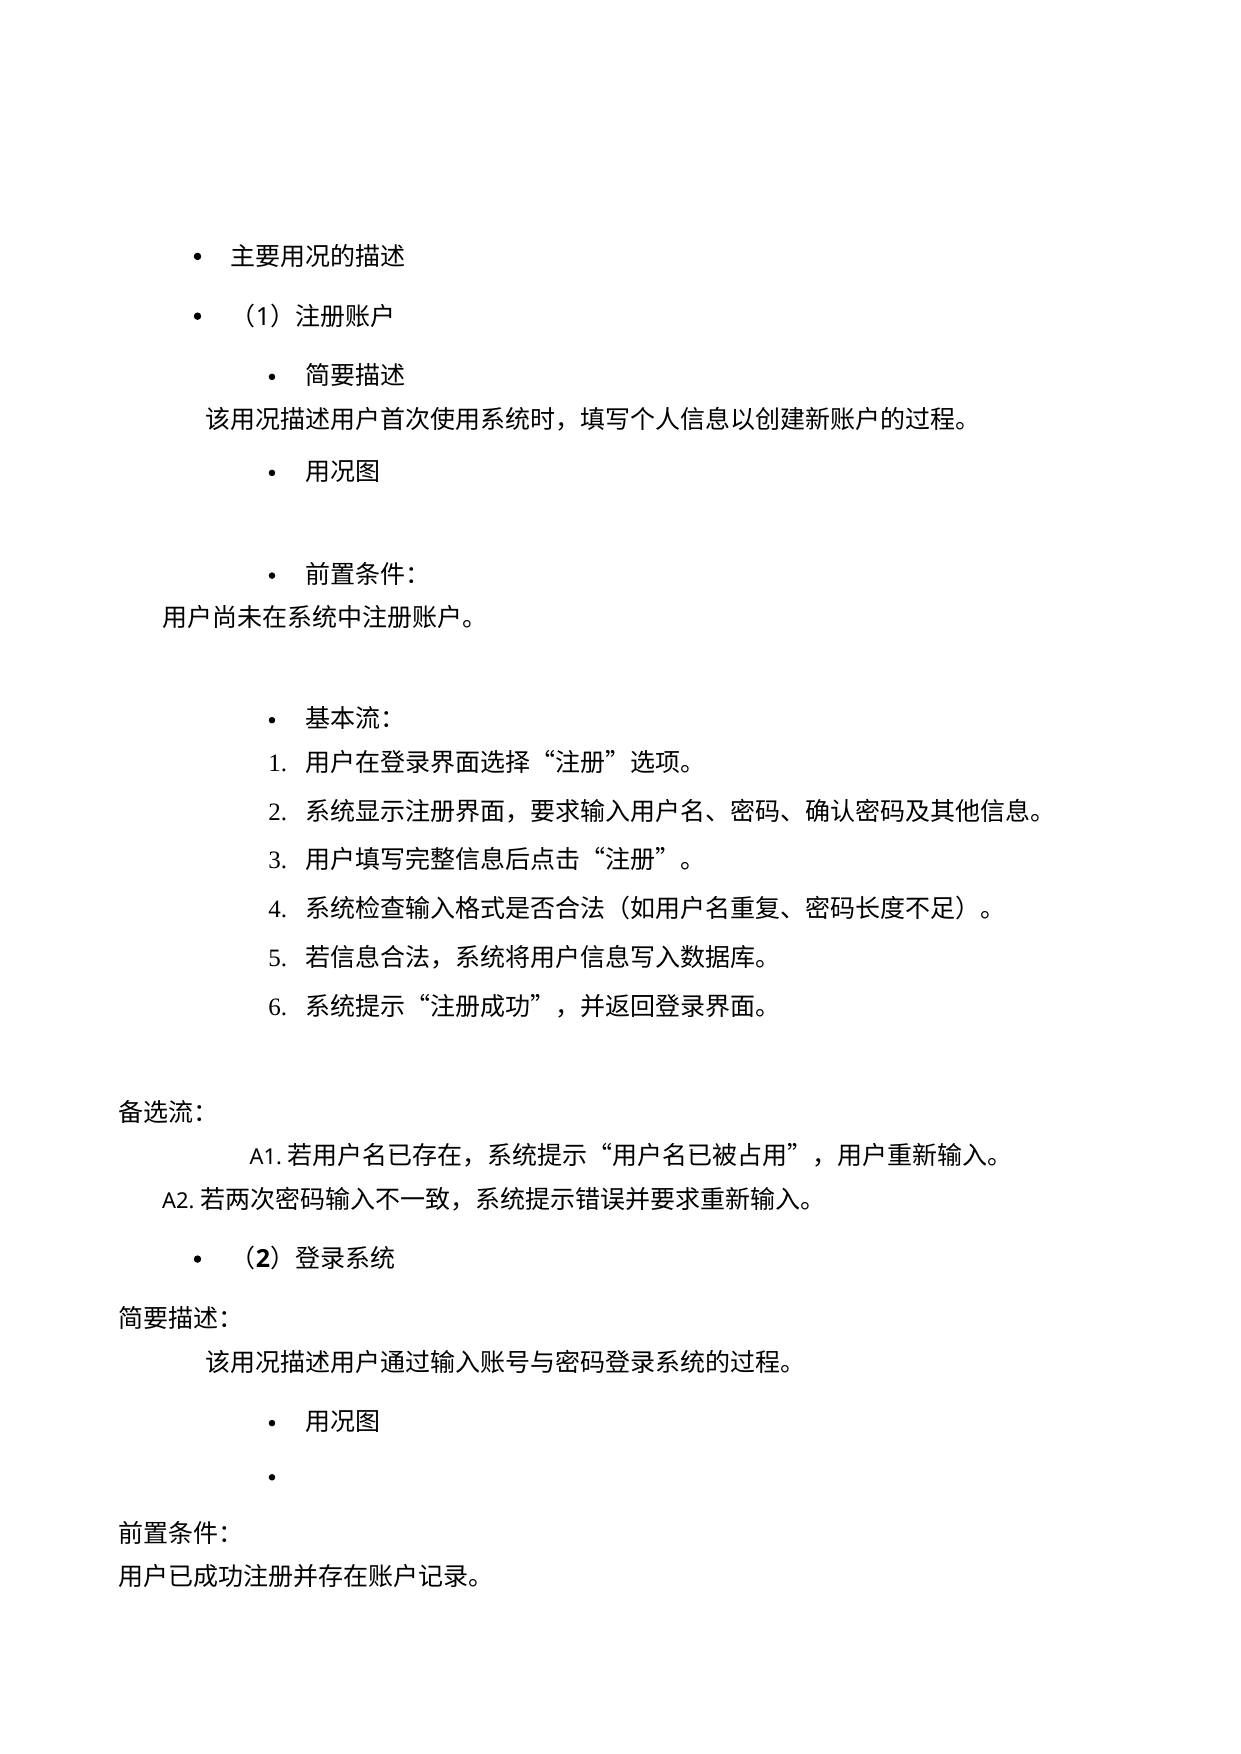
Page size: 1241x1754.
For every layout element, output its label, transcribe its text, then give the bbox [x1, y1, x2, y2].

subtitle 简要描述： 该用况描述用户通过输入账号与密码登录系统的过程。 [118, 1299, 1122, 1378]
text 该用况描述用户首次使用系统时，填写个人信息以创建新账户的过程。 [118, 399, 1122, 435]
list 主要用况的描述 [193, 236, 1122, 272]
list 简要描述 [268, 356, 1122, 392]
text 用户尚未在系统中注册账户。 [118, 598, 1122, 634]
list 用况图 [268, 1402, 1122, 1438]
list 用户在登录界面选择“注册”选项。 [268, 742, 1122, 779]
list 用况图 [268, 452, 1122, 488]
subtitle 前置条件： 用户已成功注册并存在账户记录。 [118, 1513, 1122, 1593]
list （1）注册账户 [193, 296, 1122, 332]
list 前置条件： [268, 554, 1122, 591]
list 若信息合法，系统将用户信息写入数据库。 [268, 937, 1122, 974]
list （2）登录系统 [193, 1239, 1122, 1275]
list 系统检查输入格式是否合法（如用户名重复、密码长度不足）。 [268, 889, 1122, 925]
list 基本流： [268, 699, 1122, 735]
list 系统提示“注册成功”，并返回登录界面。 [268, 986, 1122, 1022]
subtitle 备选流： A1. 若用户名已存在，系统提示“用户名已被占用”，用户重新输入。 A2. 若两次密码输入不一致，系统提示错误并要求重新输入。 [118, 1092, 1122, 1216]
list 用户填写完整信息后点击“注册”。 [268, 840, 1122, 876]
list 系统显示注册界面，要求输入用户名、密码、确认密码及其他信息。 [268, 791, 1122, 827]
